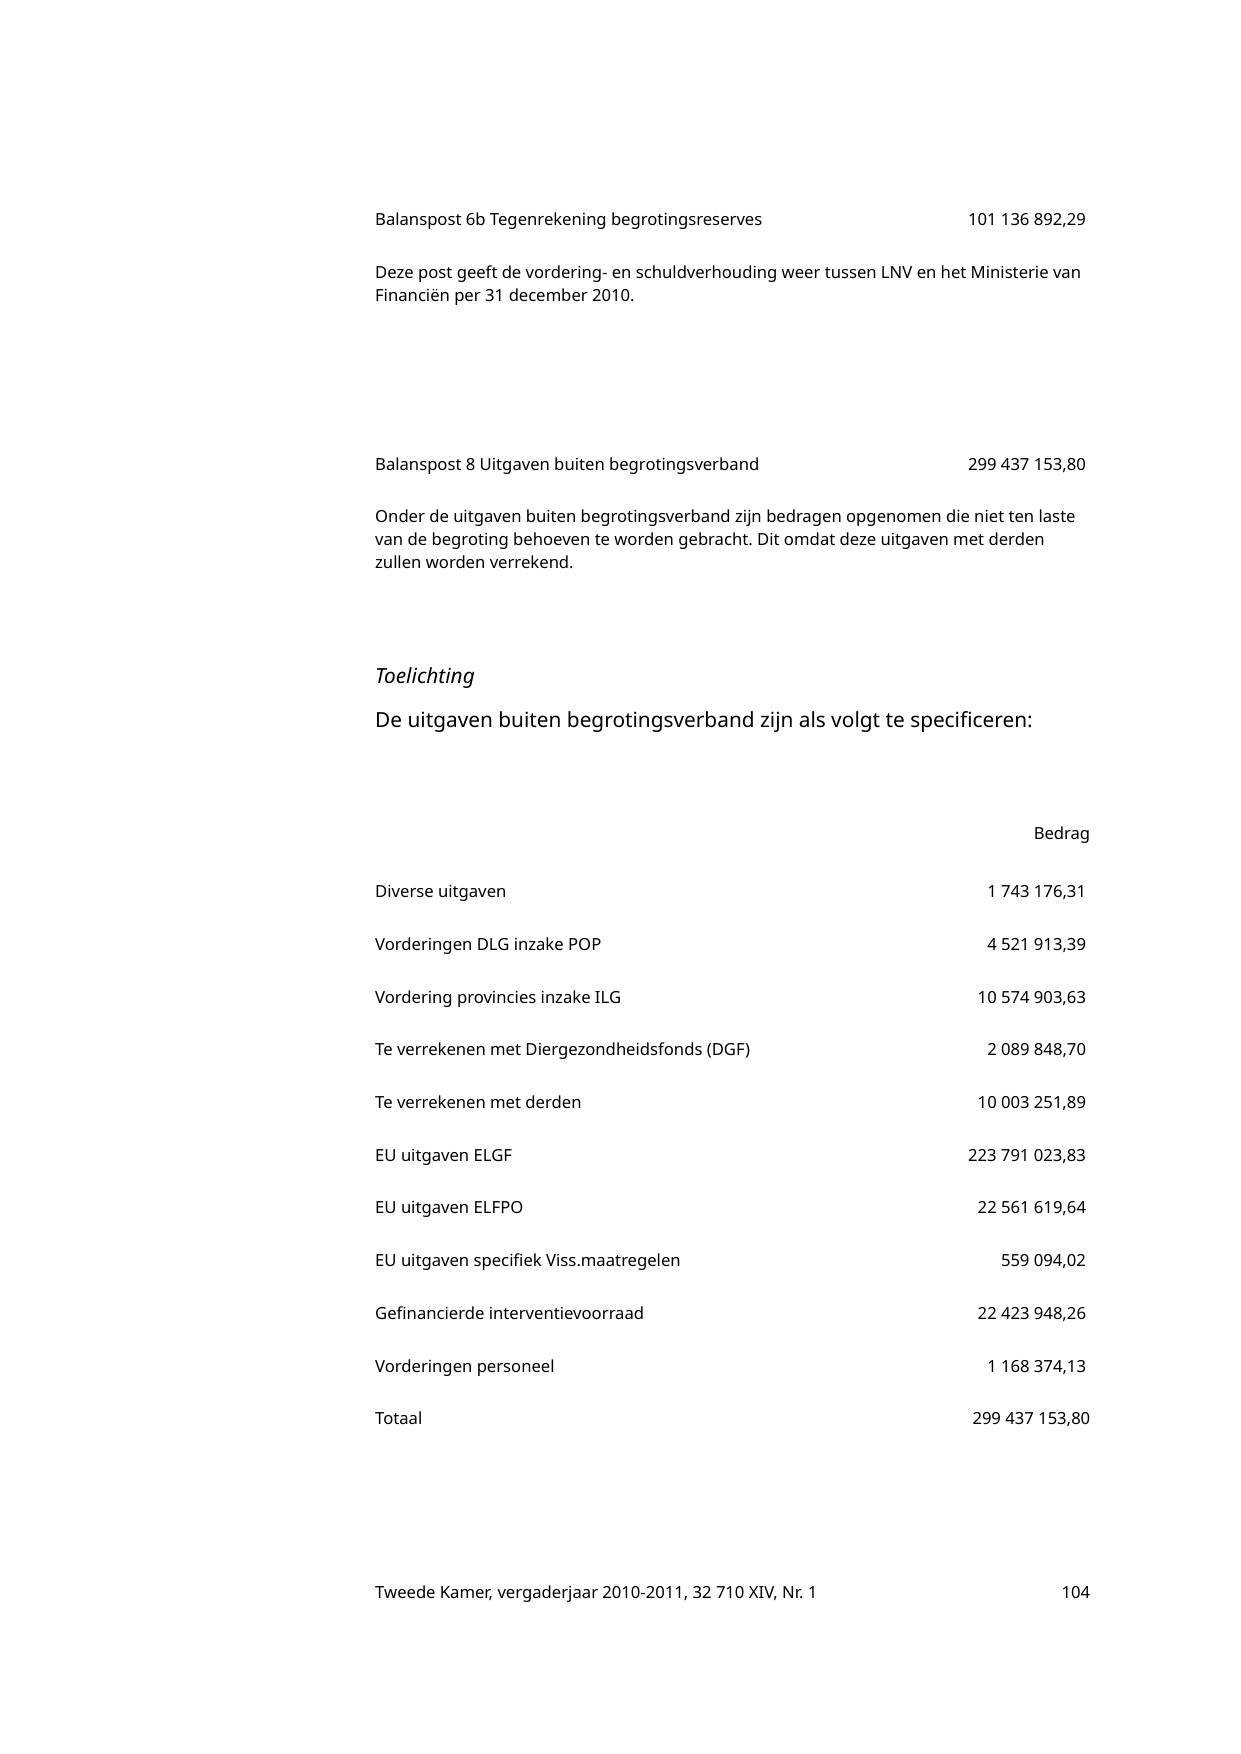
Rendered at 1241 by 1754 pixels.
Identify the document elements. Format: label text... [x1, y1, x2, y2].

table_cell 4 521 913,39 [933, 933, 1090, 985]
table_cell EU uitgaven ELFPO [375, 1196, 933, 1249]
table_cell EU uitgaven specifiek Viss.maatregelen [375, 1249, 933, 1302]
table_cell Onder de uitgaven buiten begrotingsverband zijn bedragen opgenomen die niet ten laste van de begroting behoeven te worden gebracht. Dit omdat deze uitgaven met derden zullen worden verrekend. [375, 505, 1090, 603]
table_cell 223 791 023,83 [933, 1144, 1090, 1196]
text Toelichting [375, 662, 1090, 690]
table_cell 559 094,02 [933, 1249, 1090, 1302]
table_cell 22 561 619,64 [933, 1196, 1090, 1249]
table_cell 1 168 374,13 [933, 1354, 1090, 1407]
table_cell Diverse uitgaven [375, 880, 933, 933]
table_cell 22 423 948,26 [933, 1302, 1090, 1354]
table_cell Te verrekenen met Diergezondheidsfonds (DGF) [375, 1038, 933, 1091]
table_cell Deze post geeft de vordering- en schuldverhouding weer tussen LNV en het Ministerie van Financiën per 31 december 2010. [375, 261, 1090, 336]
table_header 101 136 892,29 [933, 208, 1090, 261]
table_cell 299 437 153,80 [933, 1407, 1090, 1460]
table_cell 10 003 251,89 [933, 1091, 1090, 1143]
table_cell Vorderingen personeel [375, 1354, 933, 1407]
table_cell 1 743 176,31 [933, 880, 1090, 933]
table_cell Vorderingen DLG inzake POP [375, 933, 933, 985]
table_header Balanspost 6b Tegenrekening begrotingsreserves [375, 208, 933, 261]
table_cell 10 574 903,63 [933, 985, 1090, 1038]
table_cell Vordering provincies inzake ILG [375, 985, 933, 1038]
table_cell 2 089 848,70 [933, 1038, 1090, 1091]
table_cell EU uitgaven ELGF [375, 1144, 933, 1196]
table_cell Totaal [375, 1407, 933, 1460]
table_cell Te verrekenen met derden [375, 1091, 933, 1143]
table_header 299 437 153,80 [933, 453, 1090, 505]
table_header Bedrag [933, 821, 1090, 880]
table_cell Gefinancierde interventievoorraad [375, 1302, 933, 1354]
text De uitgaven buiten begrotingsverband zijn als volgt te specificeren: [375, 705, 1090, 733]
table_header Balanspost 8 Uitgaven buiten begrotingsverband [375, 453, 933, 505]
table_header [375, 821, 933, 880]
